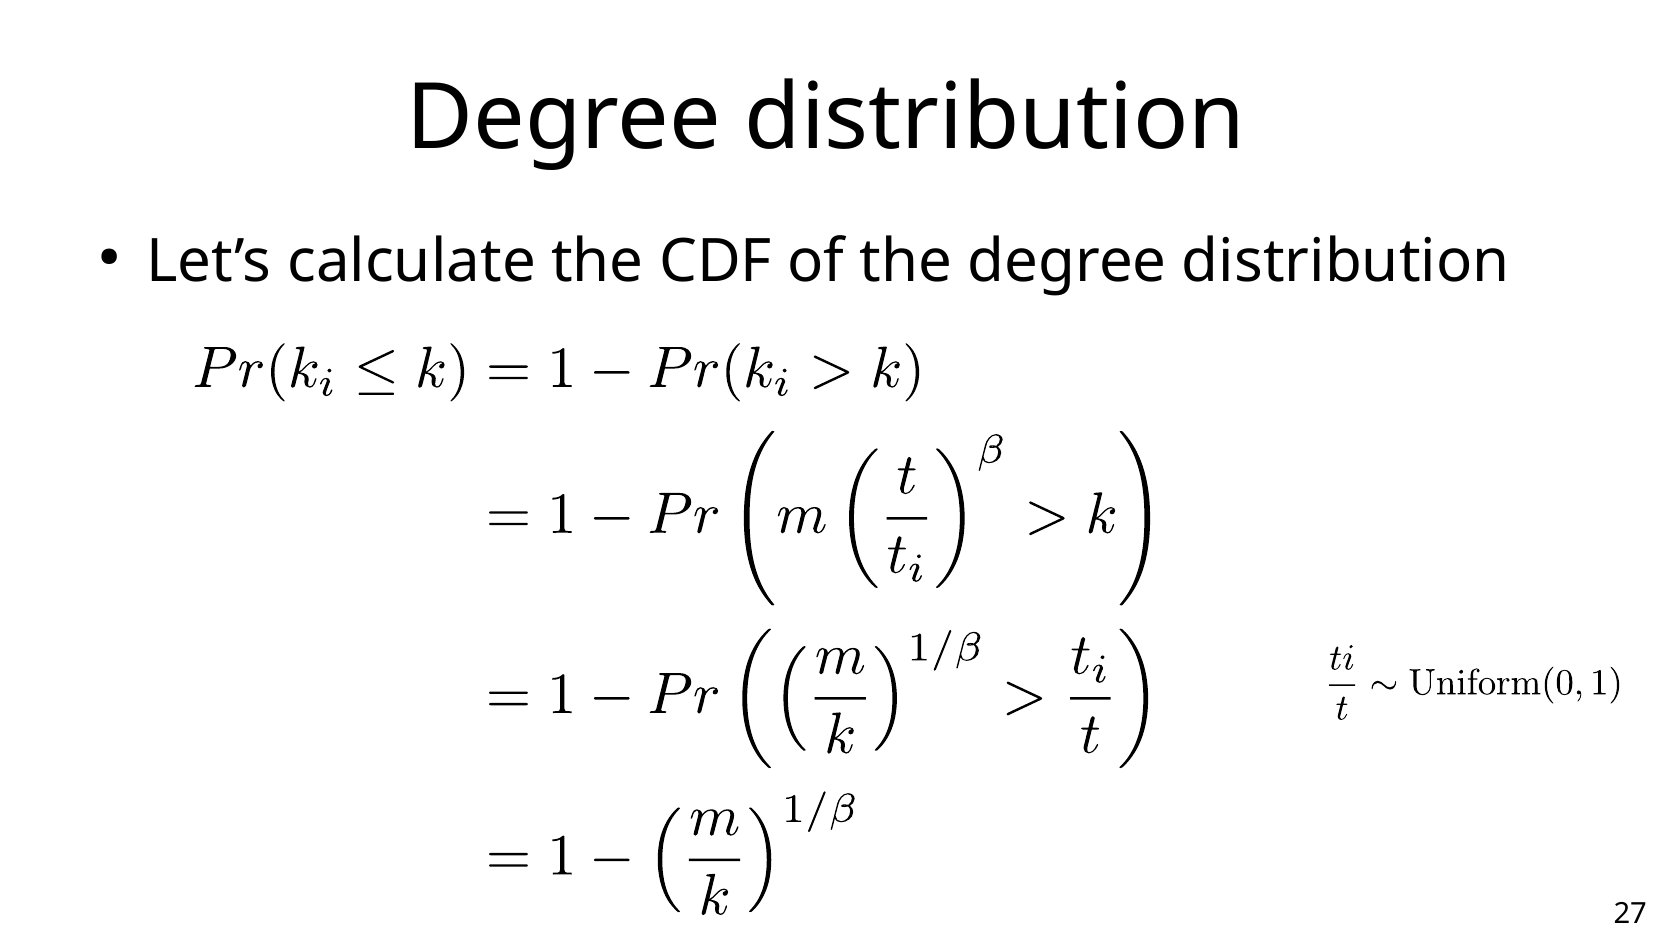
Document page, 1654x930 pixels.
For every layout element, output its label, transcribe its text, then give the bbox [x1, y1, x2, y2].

list Let’s calculate the CDF of the degree distribution [82, 217, 1571, 301]
text_box [192, 343, 1164, 916]
text_box [1329, 645, 1623, 721]
title Degree distribution [82, 1, 1571, 217]
